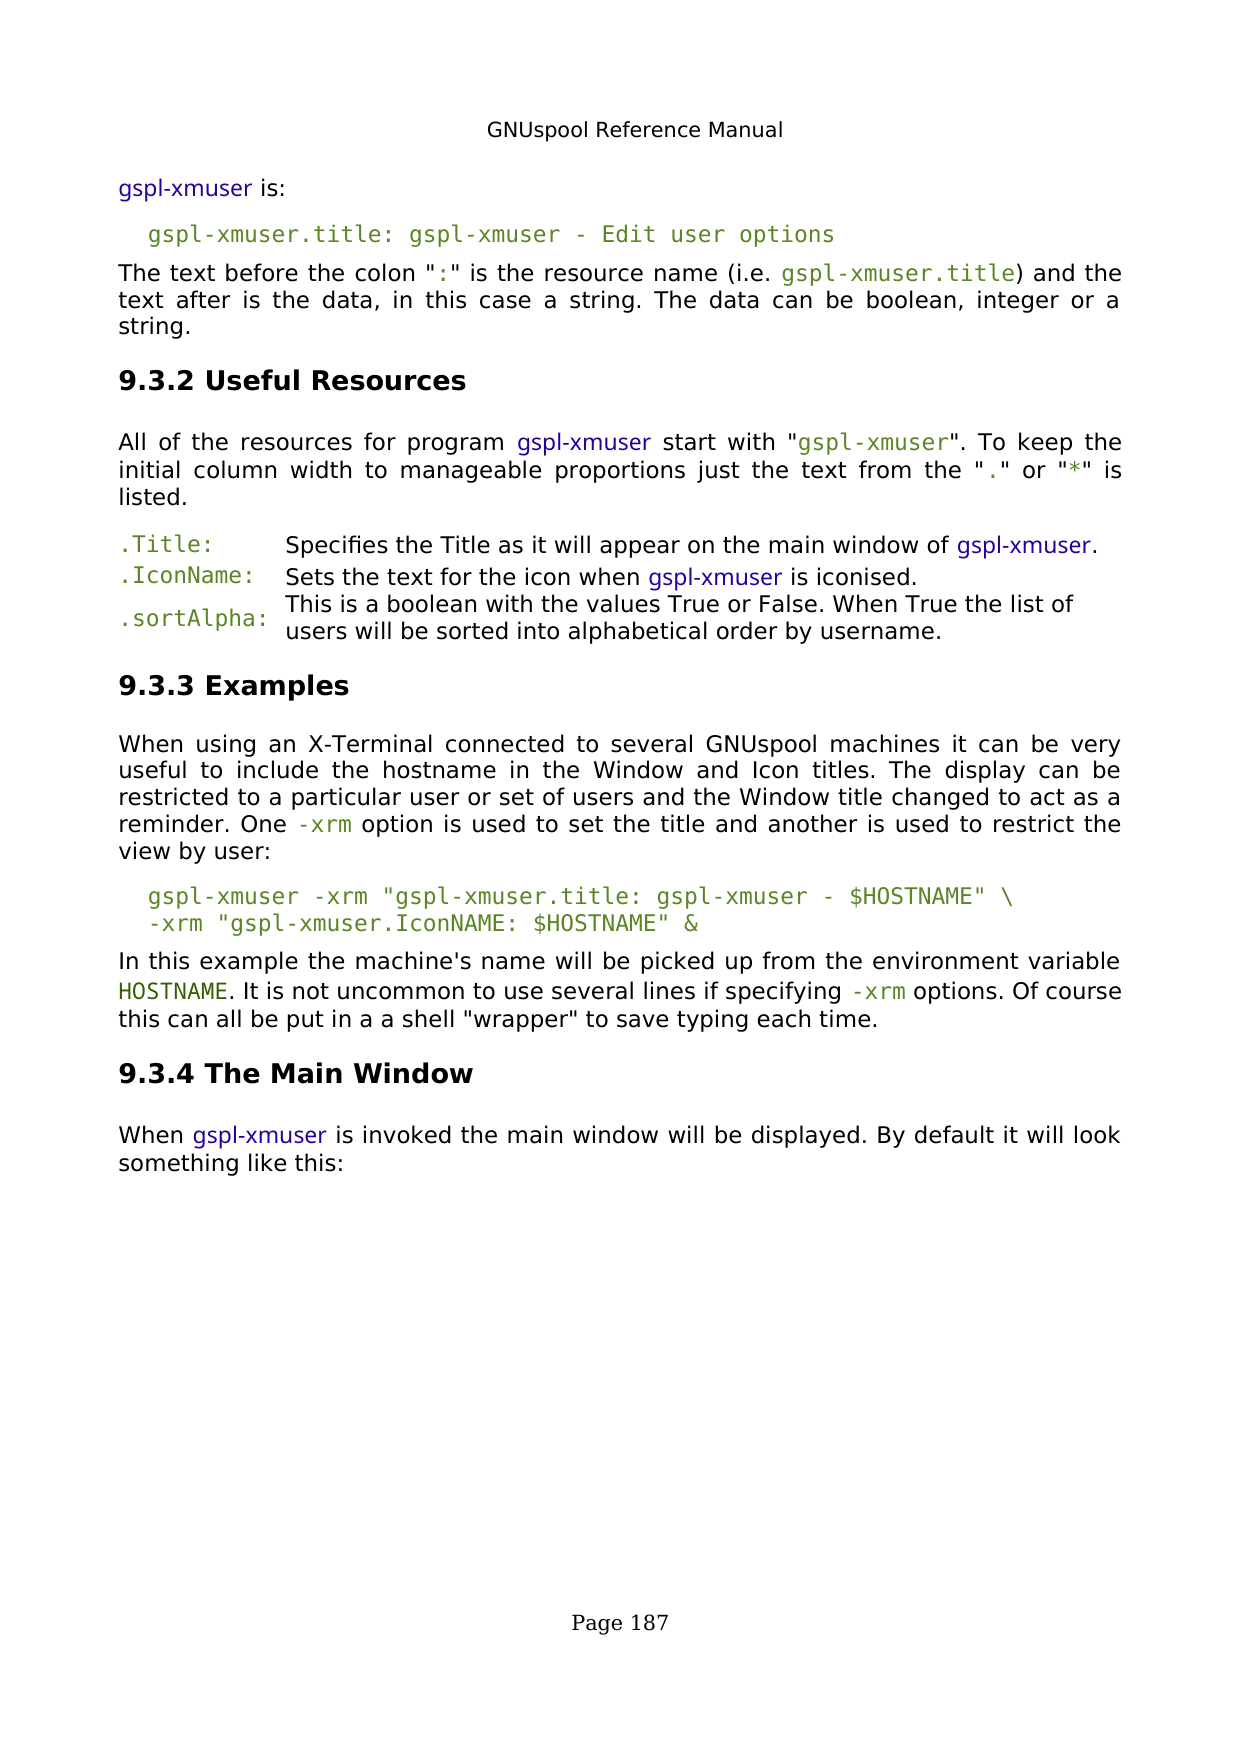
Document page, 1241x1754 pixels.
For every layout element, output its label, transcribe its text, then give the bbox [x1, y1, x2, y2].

text In this example the machine's name will be picked up from the environment variable HOSTNAME. It is not uncommon to use several lines if specifying -xrm options. Of course this can all be put in a a shell "wrapper" to save typing each time. [118, 948, 1122, 1033]
text All of the resources for program gspl-xmuser start with "gspl-xmuser". To keep the initial column width to manageable proportions just the text from the "." or "*" is listed. [118, 426, 1122, 511]
text When gspl-xmuser is invoked the main window will be displayed. By default it will look something like this: [118, 1119, 1122, 1177]
table_header .Title: [118, 529, 285, 560]
text The text before the colon ":" is the resource name (i.e. gspl-xmuser.title) and the text after is the data, in this case a string. The data can be boolean, integer or a string. [118, 260, 1122, 340]
text When using an X-Terminal connected to several GNUspool machines it can be very useful to include the hostname in the Window and Icon titles. The display can be restricted to a particular user or set of users and the Window title changed to act as a reminder. One -xrm option is used to set the title and another is used to restrict the view by user: [118, 731, 1122, 865]
text gspl-xmuser is: [118, 172, 1122, 203]
table_header Specifies the Title as it will appear on the main window of gspl-xmuser. [285, 529, 1122, 560]
text gspl-xmuser.title: gspl-xmuser - Edit user options [148, 221, 1122, 248]
subtitle Useful Resources [118, 365, 1122, 397]
subtitle The Main Window [118, 1058, 1122, 1089]
table_cell This is a boolean with the values True or False. When True the list of users will be sorted into alphabetical order by username. [285, 592, 1122, 645]
table_cell .IconName: [118, 560, 285, 592]
text gspl-xmuser -xrm "gspl-xmuser.title: gspl-xmuser - $HOSTNAME" \ -xrm "gspl-xmuser.IconNAME: $HOSTNAME" & [148, 883, 1122, 937]
table_cell Sets the text for the icon when gspl-xmuser is iconised. [285, 560, 1122, 592]
table_cell .sortAlpha: [118, 592, 285, 645]
subtitle Examples [118, 670, 1122, 701]
